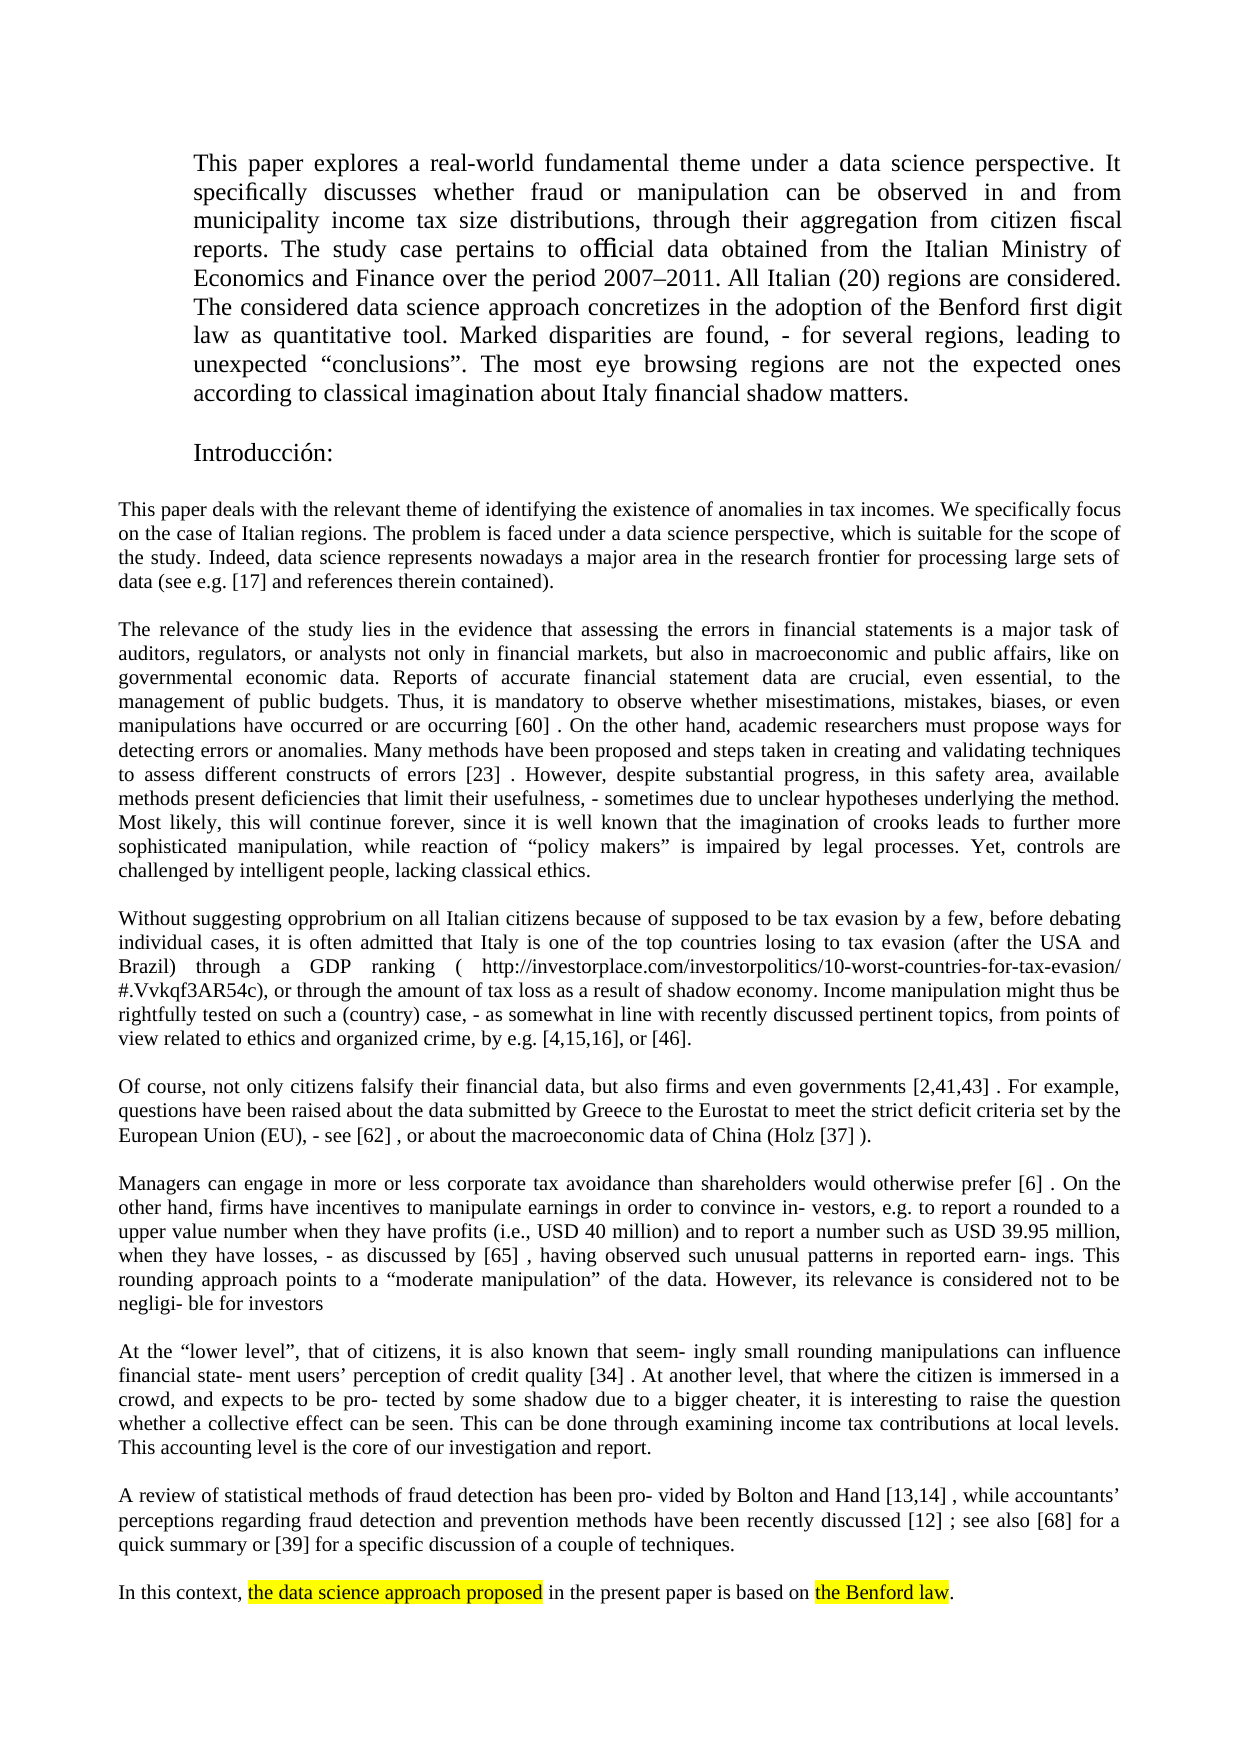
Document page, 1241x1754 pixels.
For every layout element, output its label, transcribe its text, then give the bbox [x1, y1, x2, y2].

text At the “lower level”, that of citizens, it is also known that seem- ingly small rounding manipulations can influence financial state- ment users’ perception of credit quality [34] . At another level, that where the citizen is immersed in a crowd, and expects to be pro- tected by some shadow due to a bigger cheater, it is interesting to raise the question whether a collective effect can be seen. This can be done through examining income tax contributions at local levels. This accounting level is the core of our investigation and report. [118, 1339, 1122, 1459]
text In this context, the data science approach proposed in the present paper is based on the Benford law. [118, 1580, 1122, 1604]
text The relevance of the study lies in the evidence that assessing the errors in financial statements is a major task of auditors, regulators, or analysts not only in financial markets, but also in macroeconomic and public affairs, like on governmental economic data. Reports of accurate financial statement data are crucial, even essential, to the management of public budgets. Thus, it is mandatory to observe whether misestimations, mistakes, biases, or even manipulations have occurred or are occurring [60] . On the other hand, academic researchers must propose ways for detecting errors or anomalies. Many methods have been proposed and steps taken in creating and validating techniques to assess different constructs of errors [23] . However, despite substantial progress, in this safety area, available methods present deficiencies that limit their usefulness, - sometimes due to unclear hypotheses underlying the method. Most likely, this will continue forever, since it is well known that the imagination of crooks leads to further more sophisticated manipulation, while reaction of “policy makers” is impaired by legal processes. Yet, controls are challenged by intelligent people, lacking classical ethics. [118, 617, 1122, 882]
text Managers can engage in more or less corporate tax avoidance than shareholders would otherwise prefer [6] . On the other hand, firms have incentives to manipulate earnings in order to convince in- vestors, e.g. to report a rounded to a upper value number when they have profits (i.e., USD 40 million) and to report a number such as USD 39.95 million, when they have losses, - as discussed by [65] , having observed such unusual patterns in reported earn- ings. This rounding approach points to a “moderate manipulation” of the data. However, its relevance is considered not to be negligi- ble for investors [118, 1171, 1122, 1315]
text This paper deals with the relevant theme of identifying the existence of anomalies in tax incomes. We specifically focus on the case of Italian regions. The problem is faced under a data science perspective, which is suitable for the scope of the study. Indeed, data science represents nowadays a major area in the research frontier for processing large sets of data (see e.g. [17] and references therein contained). [118, 497, 1122, 593]
text Without suggesting opprobrium on all Italian citizens because of supposed to be tax evasion by a few, before debating individual cases, it is often admitted that Italy is one of the top countries losing to tax evasion (after the USA and Brazil) through a GDP ranking ( http://investorplace.com/investorpolitics/10-worst-countries-for-tax-evasion/#.Vvkqf3AR54c), or through the amount of tax loss as a result of shadow economy. Income manipulation might thus be rightfully tested on such a (country) case, - as somewhat in line with recently discussed pertinent topics, from points of view related to ethics and organized crime, by e.g. [4,15,16], or [46]. [118, 906, 1122, 1050]
list This paper explores a real-world fundamental theme under a data science perspective. It speciﬁcally discusses whether fraud or manipulation can be observed in and from municipality income tax size distributions, through their aggregation from citizen ﬁscal reports. The study case pertains to oﬃcial data obtained from the Italian Ministry of Economics and Finance over the period 2007–2011. All Italian (20) regions are considered. The considered data science approach concretizes in the adoption of the Benford ﬁrst digit law as quantitative tool. Marked disparities are found, - for several regions, leading to unexpected “conclusions”. The most eye browsing regions are not the expected ones according to classical imagination about Italy ﬁnancial shadow matters. [193, 148, 1122, 407]
text A review of statistical methods of fraud detection has been pro- vided by Bolton and Hand [13,14] , while accountants’ perceptions regarding fraud detection and prevention methods have been recently discussed [12] ; see also [68] for a quick summary or [39] for a specific discussion of a couple of techniques. [118, 1483, 1122, 1556]
list Introducción: [193, 437, 1122, 467]
text Of course, not only citizens falsify their financial data, but also firms and even governments [2,41,43] . For example, questions have been raised about the data submitted by Greece to the Eurostat to meet the strict deficit criteria set by the European Union (EU), - see [62] , or about the macroeconomic data of China (Holz [37] ). [118, 1074, 1122, 1147]
